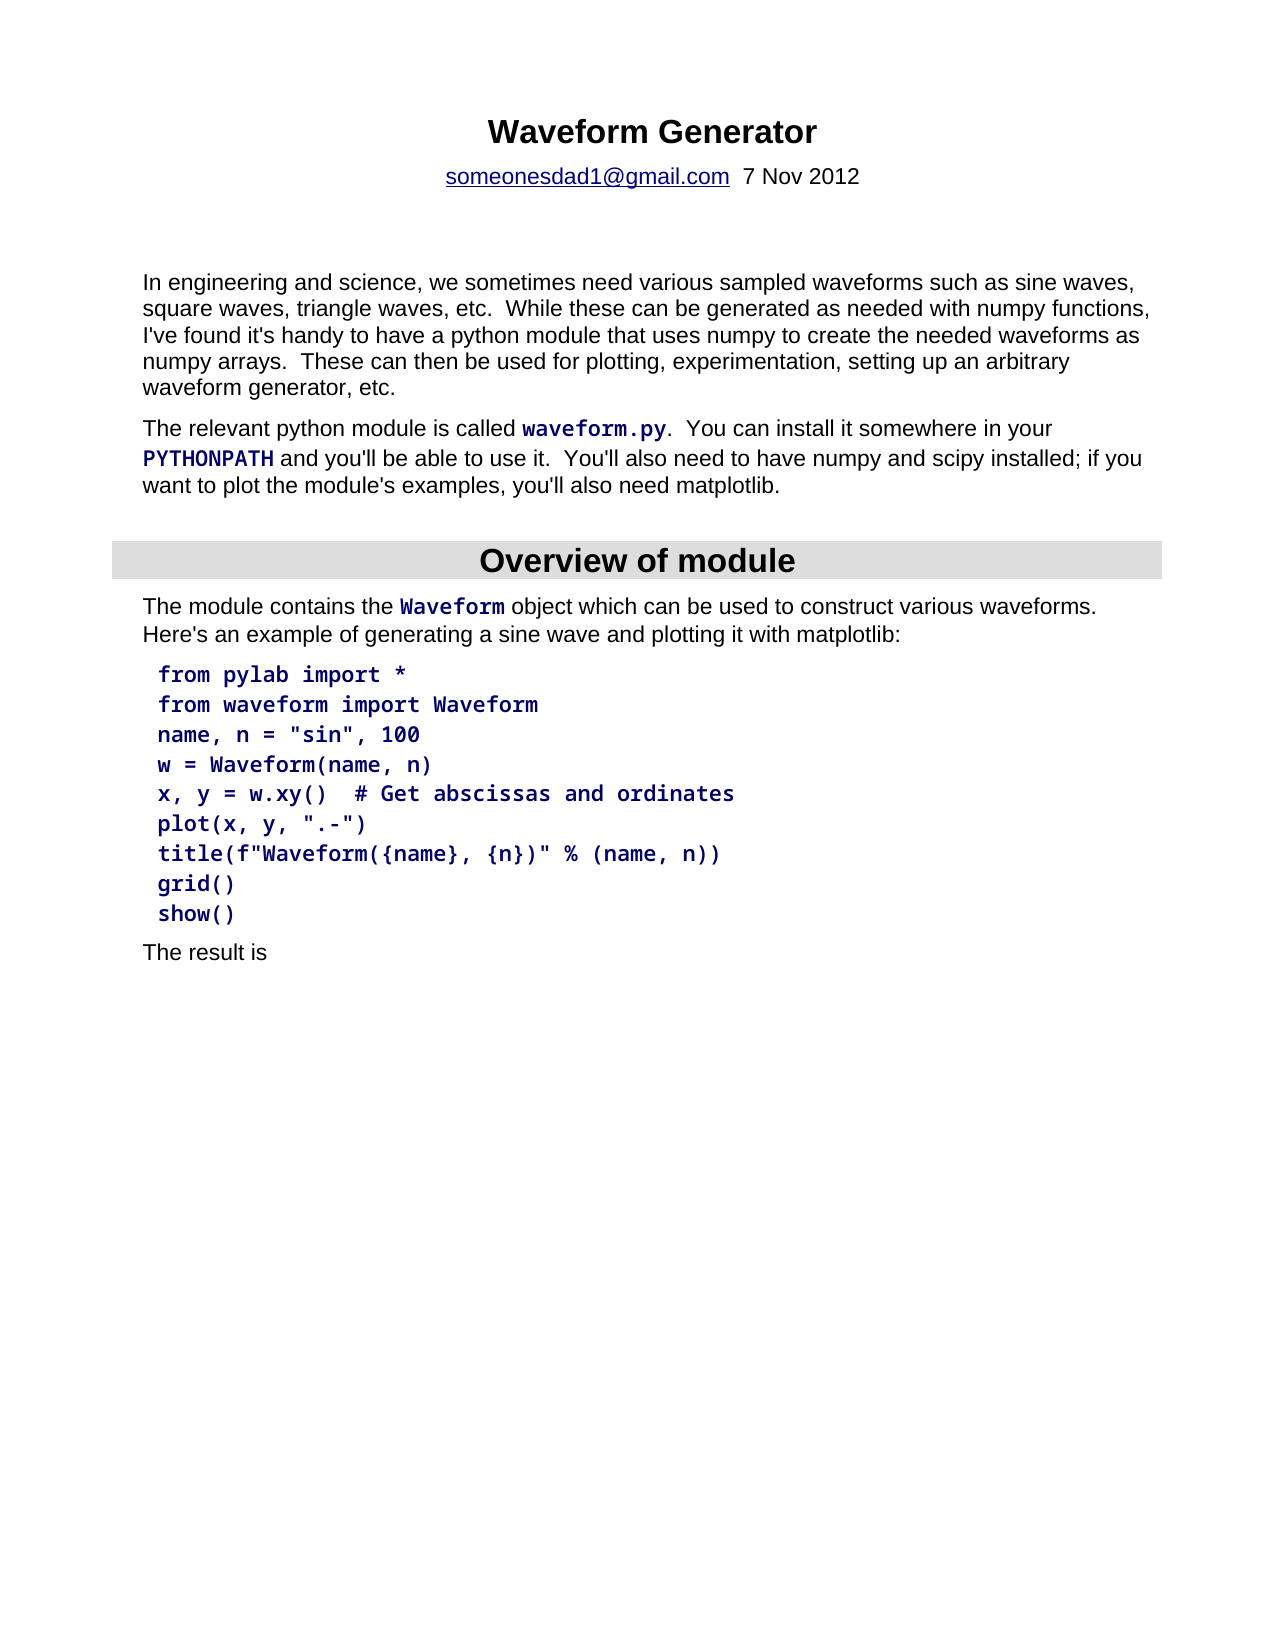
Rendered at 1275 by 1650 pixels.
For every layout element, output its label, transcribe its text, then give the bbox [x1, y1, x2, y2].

title Waveform Generator [142, 112, 1162, 151]
text The module contains the Waveform object which can be used to construct various waveforms. Here's an example of generating a sine wave and plotting it with matplotlib: [142, 591, 1162, 647]
subtitle someonesdad1@gmail.com 7 Nov 2012 [142, 163, 1162, 189]
text from pylab import * [157, 659, 1162, 689]
text x, y = w.xy() # Get abscissas and ordinates [157, 778, 1162, 808]
text plot(x, y, ".-") [157, 808, 1162, 838]
text show() [157, 897, 1162, 927]
text The result is [142, 939, 1162, 966]
text w = Waveform(name, n) [157, 748, 1162, 778]
text name, n = "sin", 100 [157, 719, 1162, 748]
subtitle Overview of module [112, 541, 1162, 579]
text In engineering and science, we sometimes need various sampled waveforms such as sine waves, square waves, triangle waves, etc. While these can be generated as needed with numpy functions, I've found it's handy to have a python module that uses numpy to create the needed waveforms as numpy arrays. These can then be used for plotting, experimentation, setting up an arbitrary waveform generator, etc. [142, 269, 1162, 401]
text from waveform import Waveform [157, 689, 1162, 719]
text The relevant python module is called waveform.py. You can install it somewhere in your PYTHONPATH and you'll be able to use it. You'll also need to have numpy and scipy installed; if you want to plot the module's examples, you'll also need matplotlib. [142, 413, 1162, 499]
text grid() [157, 868, 1162, 897]
text title(f"Waveform({name}, {n})" % (name, n)) [157, 838, 1162, 868]
